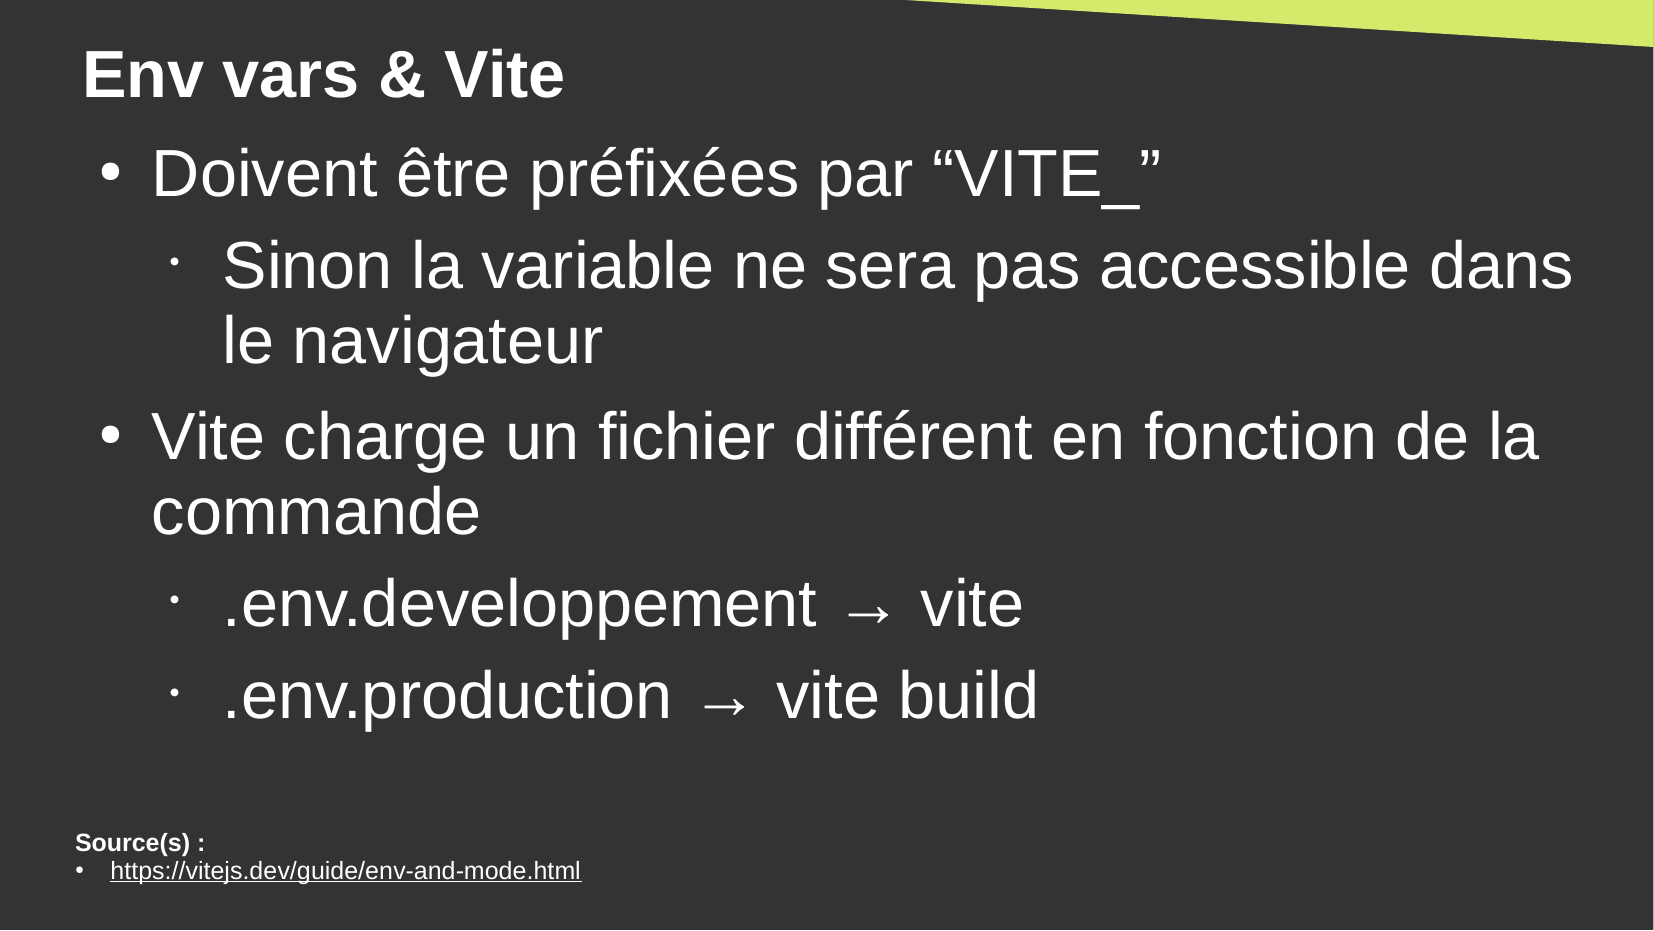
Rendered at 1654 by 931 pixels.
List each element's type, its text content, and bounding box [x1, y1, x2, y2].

title Env vars & Vite [82, 37, 1571, 114]
list Doivent être préfixées par “VITE_” Sinon la variable ne sera pas accessible dans le navigateur Vite charge un fichier différent en fonction de la commande .env.developpement → vite .env.production → vite build [80, 135, 1620, 739]
text_box Source(s) : https://vitejs.dev/guide/env-and-mode.html [60, 821, 1546, 931]
text_box [905, 0, 1654, 48]
